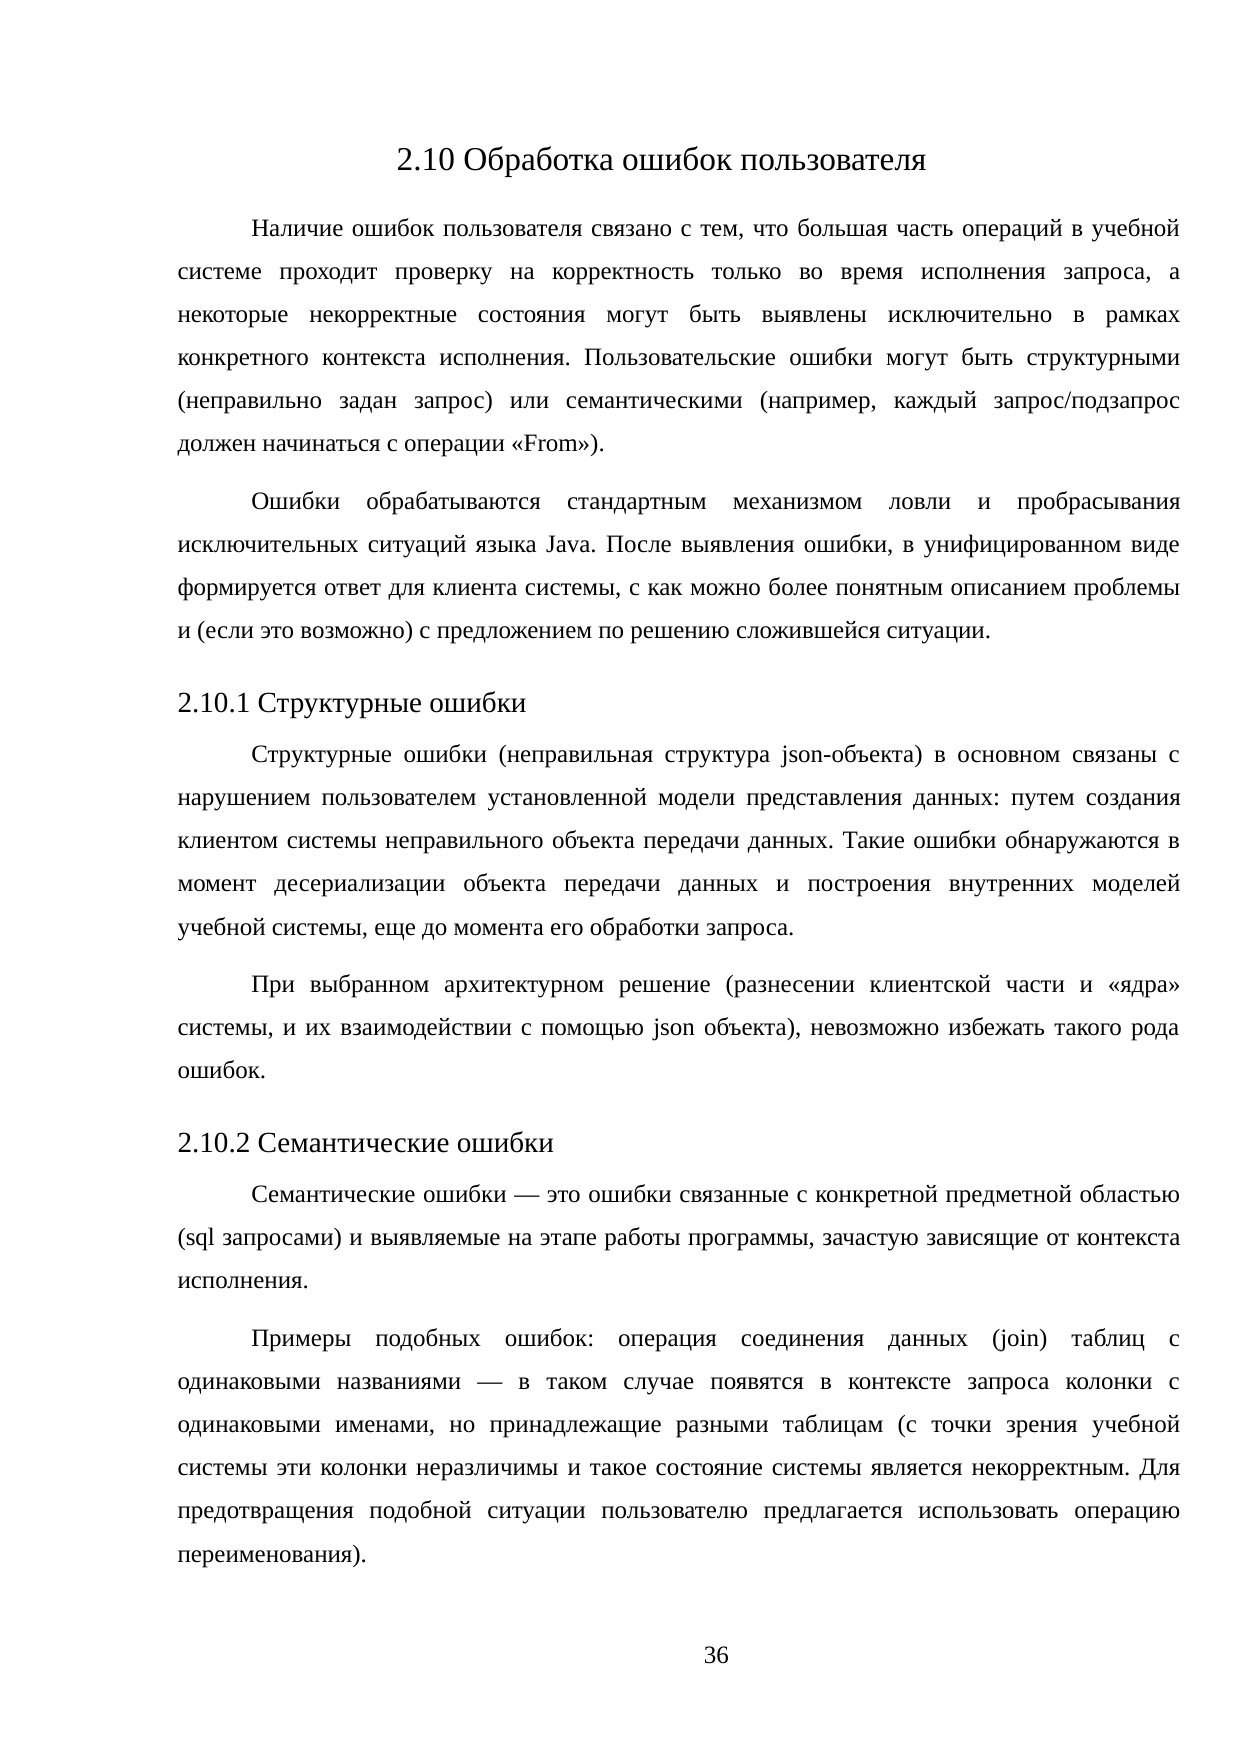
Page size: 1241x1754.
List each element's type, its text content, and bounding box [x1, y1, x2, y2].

text Ошибки обрабатываются стандартным механизмом ловли и пробрасывания исключительных ситуаций языка Java. После выявления ошибки, в унифицированном виде формируется ответ для клиента системы, с как можно более понятным описанием проблемы и (если это возможно) с предложением по решению сложившейся ситуации. [177, 486, 1181, 644]
subtitle 2.10.1 Структурные ошибки [177, 685, 1181, 718]
text Примеры подобных ошибок: операция соединения данных (join) таблиц с одинаковыми названиями — в таком случае появятся в контексте запроса колонки с одинаковыми именами, но принадлежащие разными таблицам (с точки зрения учебной системы эти колонки неразличимы и такое состояние системы является некорректным. Для предотвращения подобной ситуации пользователю предлагается использовать операцию переименования). [177, 1323, 1181, 1567]
text Наличие ошибок пользователя связано с тем, что большая часть операций в учебной системе проходит проверку на корректность только во время исполнения запроса, а некоторые некорректные состояния могут быть выявлены исключительно в рамках конкретного контекста исполнения. Пользовательские ошибки могут быть структурными (неправильно задан запрос) или семантическими (например, каждый запрос/подзапрос должен начинаться с операции «From»). [177, 213, 1181, 457]
subtitle 2.10.2 Семантические ошибки [177, 1125, 1181, 1158]
text При выбранном архитектурном решение (разнесении клиентской части и «ядра» системы, и их взаимодействии с помощью json объекта), невозможно избежать такого рода ошибок. [177, 969, 1181, 1084]
subtitle 2.10 Обработка ошибок пользователя [177, 139, 1146, 177]
text Семантические ошибки — это ошибки связанные с конкретной предметной областью (sql запросами) и выявляемые на этапе работы программы, зачастую зависящие от контекста исполнения. [177, 1179, 1181, 1294]
text Структурные ошибки (неправильная структура json-объекта) в основном связаны с нарушением пользователем установленной модели представления данных: путем создания клиентом системы неправильного объекта передачи данных. Такие ошибки обнаружаются в момент десериализации объекта передачи данных и построения внутренних моделей учебной системы, еще до момента его обработки запроса. [177, 739, 1181, 940]
